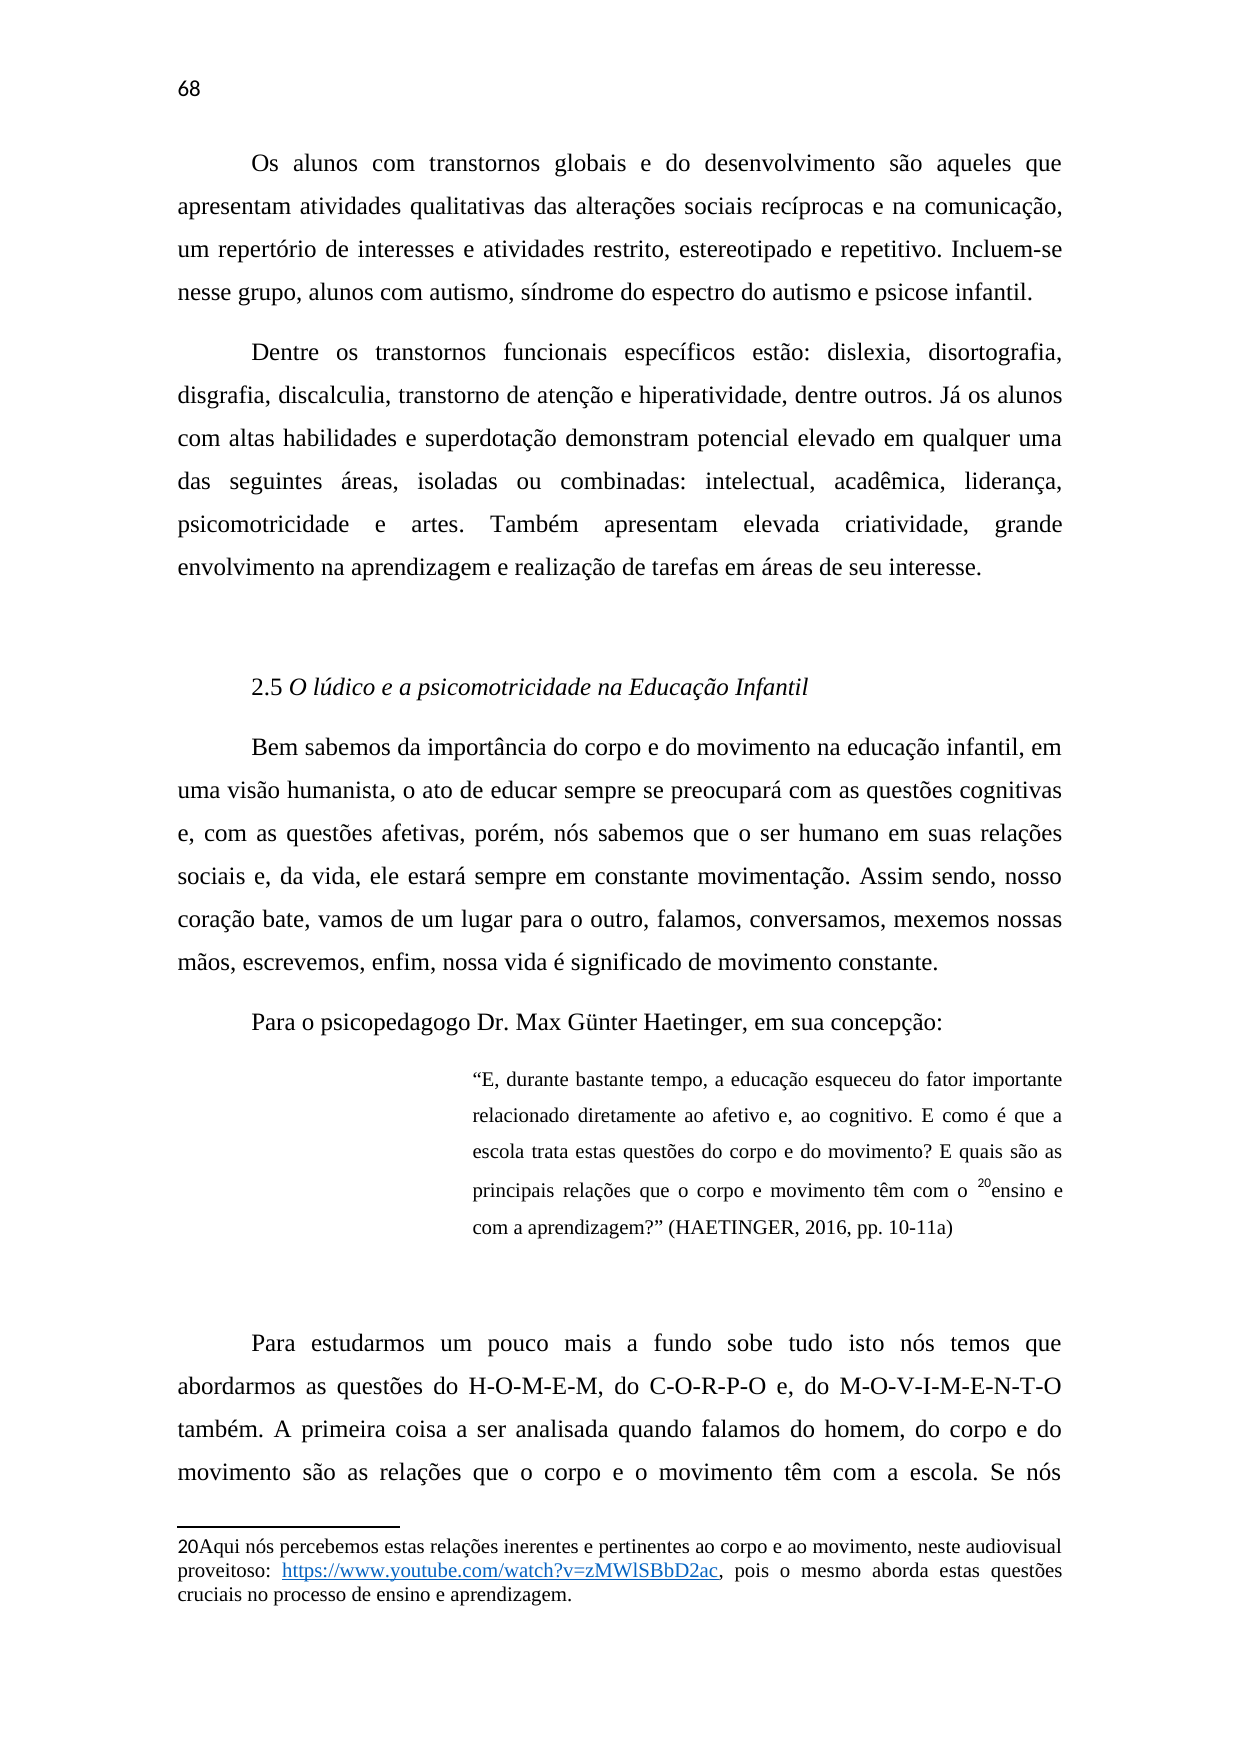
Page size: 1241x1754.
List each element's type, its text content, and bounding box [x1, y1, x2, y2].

text Para o psicopedagogo Dr. Max Günter Haetinger, em sua concepção: [177, 1007, 1063, 1036]
text “E, durante bastante tempo, a educação esqueceu do fator importante relacionado diretamente ao afetivo e, ao cognitivo. E como é que a escola trata estas questões do corpo e do movimento? E quais são as principais relações que o corpo e movimento têm com o ensino e com a aprendizagem?” (HAETINGER, 2016, pp. 10-11a) [472, 1067, 1063, 1239]
text Dentre os transtornos funcionais específicos estão: dislexia, disortografia, disgrafia, discalculia, transtorno de atenção e hiperatividade, dentre outros. Já os alunos com altas habilidades e superdotação demonstram potencial elevado em qualquer uma das seguintes áreas, isoladas ou combinadas: intelectual, acadêmica, liderança, psicomotricidade e artes. Também apresentam elevada criatividade, grande envolvimento na aprendizagem e realização de tarefas em áreas de seu interesse. [177, 337, 1063, 581]
text Para estudarmos um pouco mais a fundo sobe tudo isto nós temos que abordarmos as questões do H-O-M-E-M, do C-O-R-P-O e, do M-O-V-I-M-E-N-T-O também. A primeira coisa a ser analisada quando falamos do homem, do corpo e do movimento são as relações que o corpo e o movimento têm com a escola. Se nós [177, 1328, 1063, 1486]
text 2.5 O lúdico e a psicomotricidade na Educação Infantil [177, 672, 1063, 701]
text Os alunos com transtornos globais e do desenvolvimento são aqueles que apresentam atividades qualitativas das alterações sociais recíprocas e na comunicação, um repertório de interesses e atividades restrito, estereotipado e repetitivo. Incluem-se nesse grupo, alunos com autismo, síndrome do espectro do autismo e psicose infantil. [177, 148, 1063, 306]
text Bem sabemos da importância do corpo e do movimento na educação infantil, em uma visão humanista, o ato de educar sempre se preocupará com as questões cognitivas e, com as questões afetivas, porém, nós sabemos que o ser humano em suas relações sociais e, da vida, ele estará sempre em constante movimentação. Assim sendo, nosso coração bate, vamos de um lugar para o outro, falamos, conversamos, mexemos nossas mãos, escrevemos, enfim, nossa vida é significado de movimento constante. [177, 732, 1063, 976]
text Aqui nós percebemos estas relações inerentes e pertinentes ao corpo e ao movimento, neste audiovisual proveitoso: https://www.youtube.com/watch?v=zMWlSBbD2ac, pois o mesmo aborda estas questões cruciais no processo de ensino e aprendizagem. [177, 1533, 1063, 1606]
